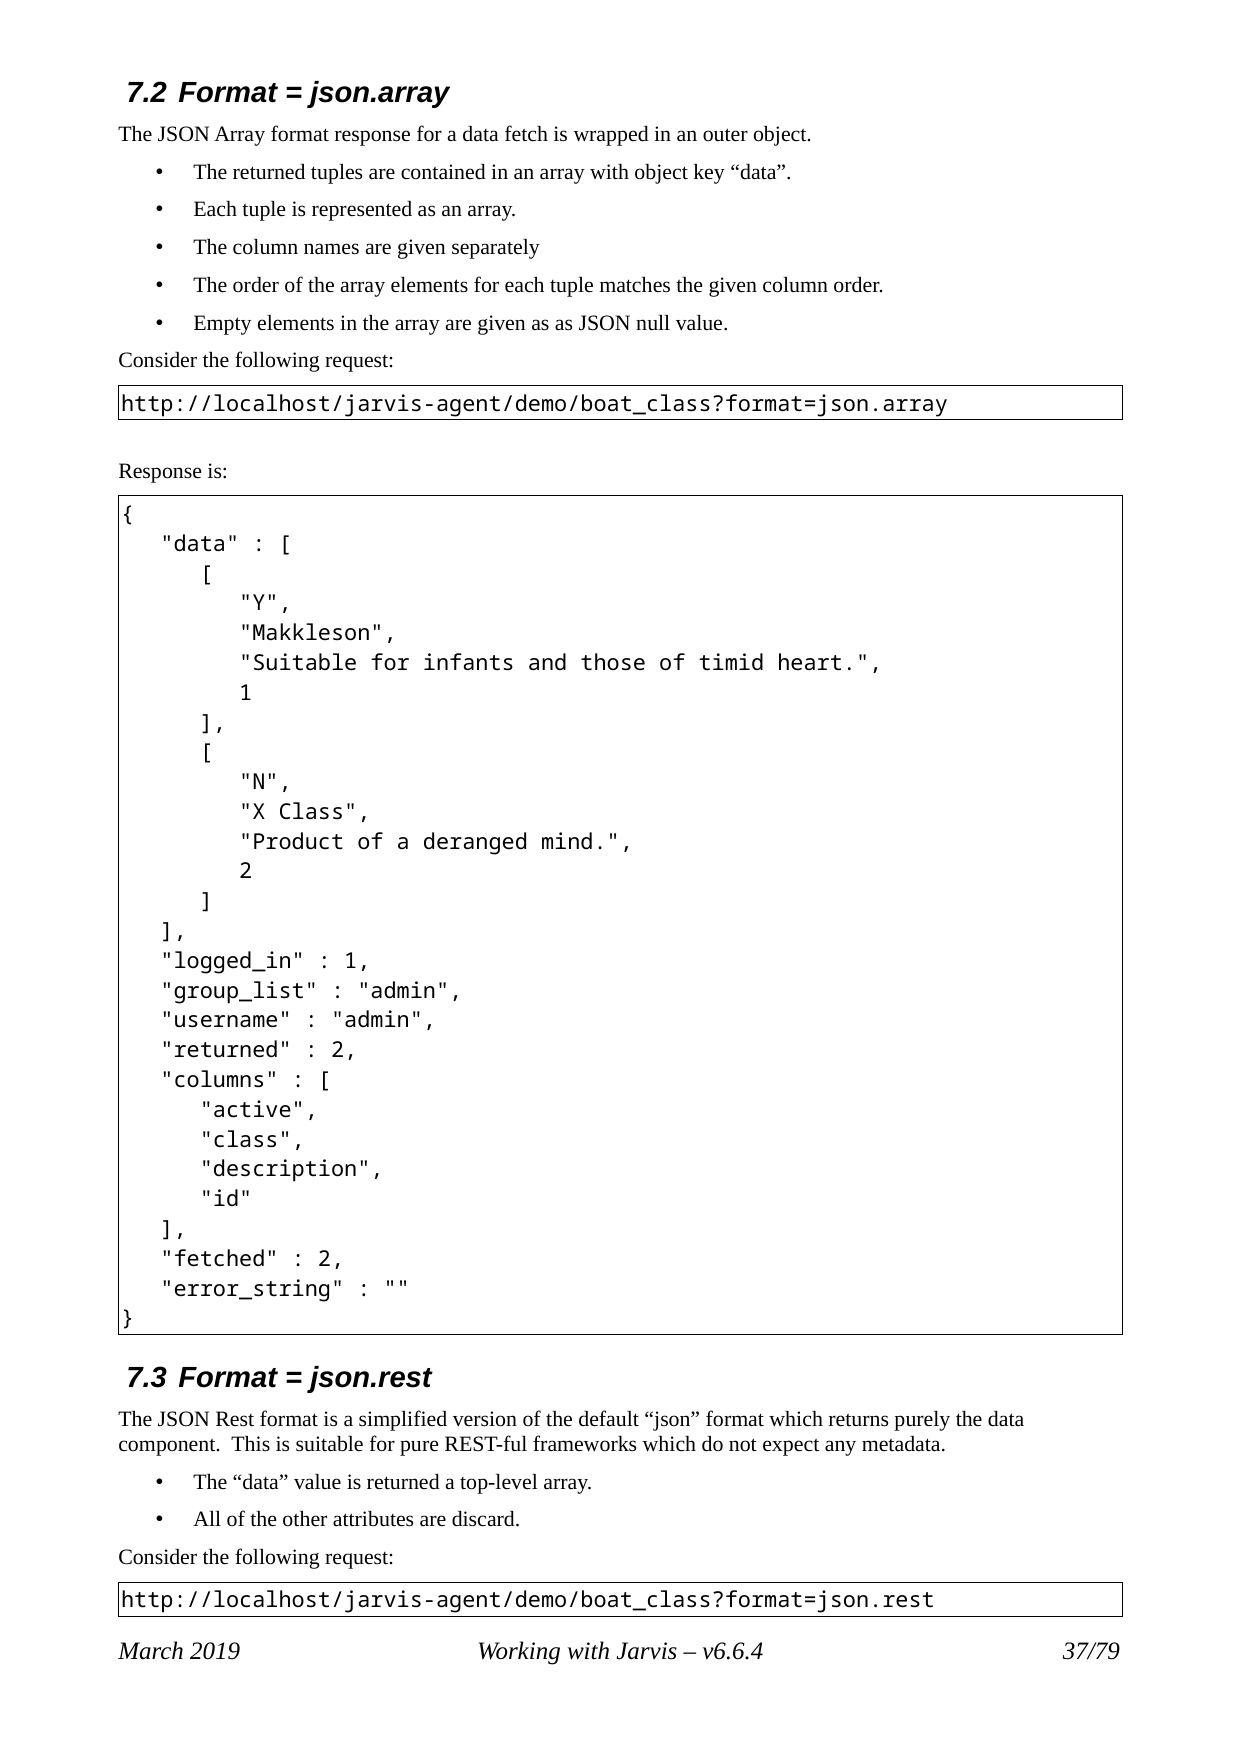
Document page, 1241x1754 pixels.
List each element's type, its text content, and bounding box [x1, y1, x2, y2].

text [ [119, 734, 1122, 763]
text ], [119, 912, 1122, 942]
text ], [119, 704, 1122, 734]
text http://localhost/jarvis-agent/demo/boat_class?format=json.rest [119, 1583, 1122, 1616]
text 1 [119, 674, 1122, 704]
text ] [119, 883, 1122, 912]
text "Suitable for infants and those of timid heart.", [119, 644, 1122, 674]
text "columns" : [ [119, 1061, 1122, 1091]
list The column names are given separately [156, 234, 1122, 259]
text "Product of a deranged mind.", [119, 823, 1122, 853]
text Response is: [118, 458, 1122, 483]
text "X Class", [119, 793, 1122, 823]
text { [119, 496, 1122, 525]
text Consider the following request: [118, 1544, 1122, 1569]
list Each tuple is represented as an array. [156, 196, 1122, 222]
text "error_string" : "" [119, 1270, 1122, 1300]
text ], [119, 1210, 1122, 1240]
text "logged_in" : 1, [119, 942, 1122, 972]
text "active", [119, 1091, 1122, 1121]
list All of the other attributes are discard. [156, 1506, 1122, 1532]
text "id" [119, 1181, 1122, 1210]
text http://localhost/jarvis-agent/demo/boat_class?format=json.array [119, 386, 1122, 419]
text } [119, 1300, 1122, 1334]
text "returned" : 2, [119, 1032, 1122, 1061]
list The returned tuples are contained in an array with object key “data”. [156, 159, 1122, 184]
text "description", [119, 1151, 1122, 1181]
text "fetched" : 2, [119, 1240, 1122, 1270]
list The order of the array elements for each tuple matches the given column order. [156, 272, 1122, 297]
text Consider the following request: [118, 347, 1122, 372]
text "group_list" : "admin", [119, 972, 1122, 1002]
text The JSON Rest format is a simplified version of the default “json” format which returns purely the data component. This is suitable for pure REST-ful frameworks which do not expect any metadata. [118, 1406, 1122, 1456]
subtitle Format = json.array [118, 75, 1122, 108]
text "data" : [ [119, 525, 1122, 555]
text 2 [119, 853, 1122, 883]
text "Y", [119, 585, 1122, 614]
text "username" : "admin", [119, 1002, 1122, 1032]
text "class", [119, 1121, 1122, 1151]
text [ [119, 555, 1122, 585]
list The “data” value is returned a top-level array. [156, 1469, 1122, 1494]
text "Makkleson", [119, 614, 1122, 644]
text The JSON Array format response for a data fetch is wrapped in an outer object. [118, 121, 1122, 146]
list Empty elements in the array are given as as JSON null value. [156, 309, 1122, 335]
text "N", [119, 763, 1122, 793]
subtitle Format = json.rest [118, 1360, 1122, 1393]
